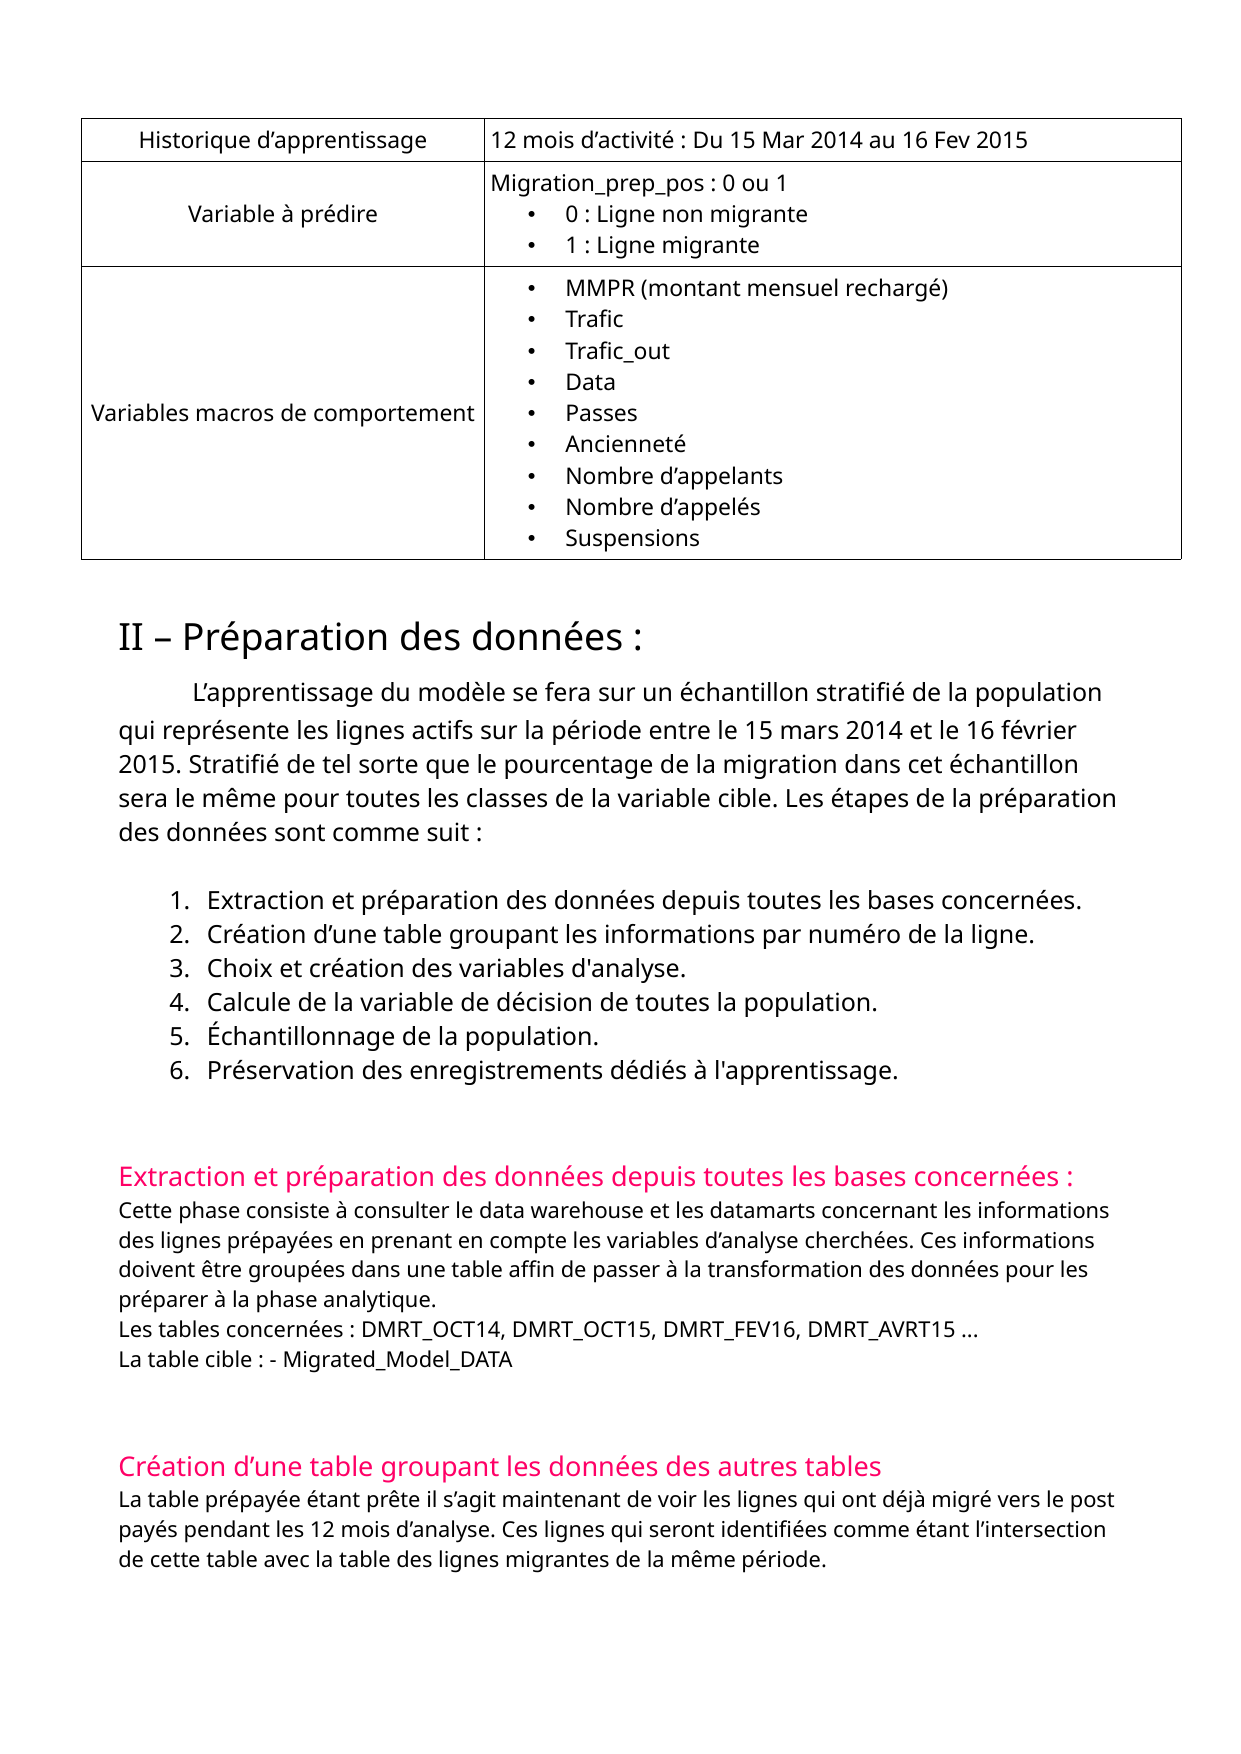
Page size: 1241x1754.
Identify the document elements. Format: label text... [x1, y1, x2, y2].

table_cell Migration_prep_pos : 0 ou 1 0 : Ligne non migrante 1 : Ligne migrante [485, 162, 1181, 266]
list Extraction et préparation des données depuis toutes les bases concernées. [169, 883, 1123, 917]
table_cell Variable à prédire [82, 162, 484, 266]
list Préservation des enregistrements dédiés à l'apprentissage. [169, 1053, 1123, 1087]
text L’apprentissage du modèle se fera sur un échantillon stratifié de la population qui représente les lignes actifs sur la période entre le 15 mars 2014 et le 16 février 2015. Stratifié de tel sorte que le pourcentage de la migration dans cet échantillon sera le même pour toutes les classes de la variable cible. Les étapes de la préparation des données sont comme suit : [118, 661, 1123, 848]
table_cell MMPR (montant mensuel rechargé) Trafic Trafic_out Data Passes Ancienneté Nombre d’appelants Nombre d’appelés Suspensions [485, 267, 1181, 559]
text La table prépayée étant prête il s’agit maintenant de voir les lignes qui ont déjà migré vers le post payés pendant les 12 mois d’analyse. Ces lignes qui seront identifiées comme étant l’intersection de cette table avec la table des lignes migrantes de la même période. [118, 1484, 1123, 1573]
table_cell Historique d’apprentissage [82, 119, 484, 161]
list Calcule de la variable de décision de toutes la population. [169, 985, 1123, 1019]
text La table cible : - Migrated_Model_DATA [118, 1344, 1123, 1410]
text Extraction et préparation des données depuis toutes les bases concernées : [118, 1158, 1123, 1195]
list Échantillonnage de la population. [169, 1019, 1123, 1053]
list Création d’une table groupant les informations par numéro de la ligne. [169, 917, 1123, 951]
table_cell 12 mois d’activité : Du 15 Mar 2014 au 16 Fev 2015 [485, 119, 1181, 161]
table_cell Variables macros de comportement [82, 267, 484, 559]
text Création d’une table groupant les données des autres tables [118, 1447, 1123, 1484]
list Choix et création des variables d'analyse. [169, 951, 1123, 985]
text Cette phase consiste à consulter le data warehouse et les datamarts concernant les informations des lignes prépayées en prenant en compte les variables d’analyse cherchées. Ces informations doivent être groupées dans une table affin de passer à la transformation des données pour les préparer à la phase analytique. Les tables concernées : DMRT_OCT14, DMRT_OCT15, DMRT_FEV16, DMRT_AVRT15 ... [118, 1195, 1123, 1344]
text II – Préparation des données : [118, 610, 1123, 661]
